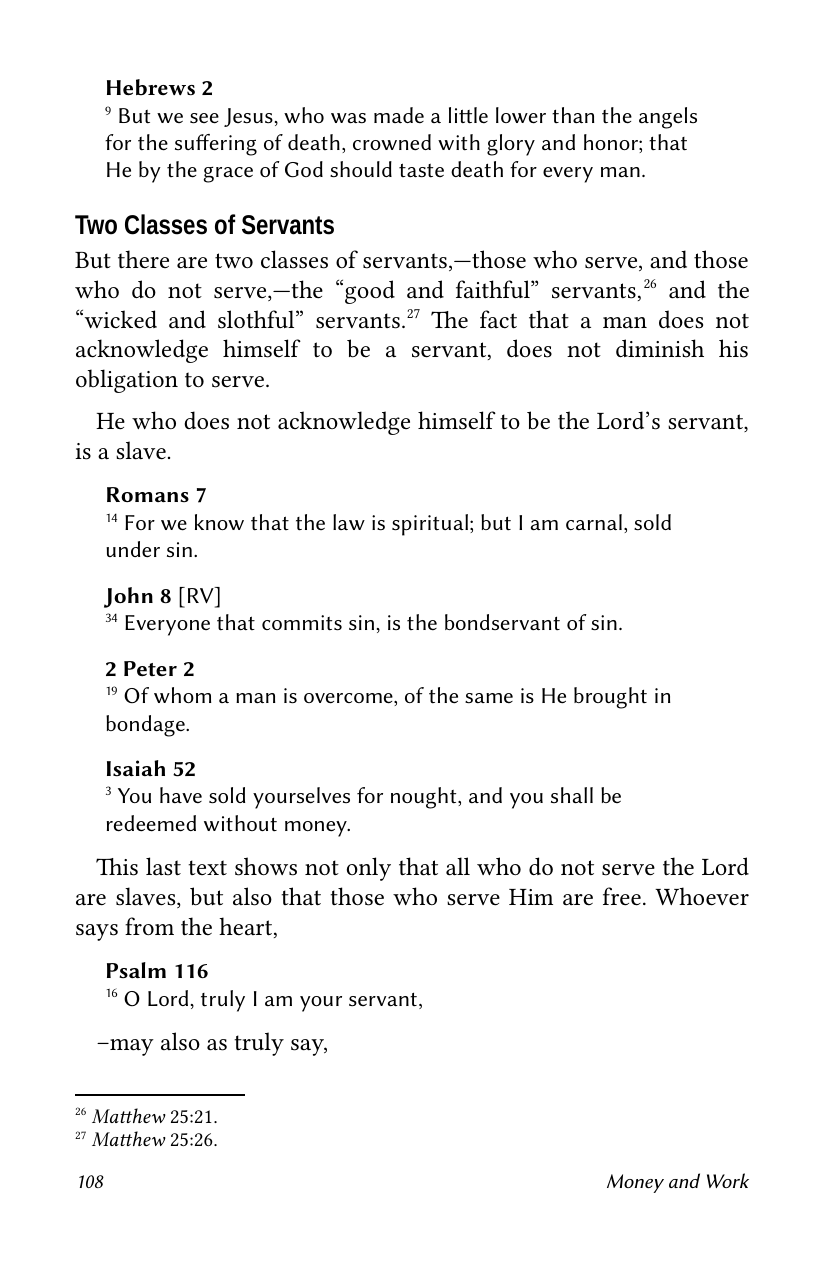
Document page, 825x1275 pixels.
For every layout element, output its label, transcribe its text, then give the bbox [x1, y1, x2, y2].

text Matthew 25:26. [75, 1128, 750, 1152]
text But there are two classes of servants,—those who serve, and those who do not serve,—the “good and faithful” servants, and the “wicked and slothful” servants. The fact that a man does not acknowledge himself to be a servant, does not diminish his obligation to serve. [75, 246, 750, 394]
text Romans 7 [105, 482, 750, 508]
text 16 O Lord, truly I am your servant, [105, 985, 720, 1012]
text Hebrews 2 [105, 75, 750, 101]
text Psalm 116 [105, 958, 750, 984]
text –may also as truly say, [75, 1028, 750, 1056]
text He who does not acknowledge himself to be the Lord’s servant, is a slave. [75, 407, 750, 466]
text This last text shows not only that all who do not serve the Lord are slaves, but also that those who serve Him are free. Whoever says from the heart, [75, 853, 750, 941]
text 14 For we know that the law is spiritual; but I am carnal, sold under sin. [105, 510, 720, 563]
subtitle Two Classes of Servants [75, 209, 750, 240]
text 3 You have sold yourselves for nought, and you shall be redeemed without money. [105, 783, 720, 837]
text 9 But we see Jesus, who was made a little lower than the angels for the suffering of death, crowned with glory and honor; that He by the grace of God should taste death for every man. [105, 103, 720, 183]
text 34 Everyone that commits sin, is the bondservant of sin. [105, 610, 720, 636]
text Matthew 25:21. [75, 1104, 750, 1128]
text John 8 [RV] [105, 582, 750, 609]
text 2 Peter 2 [105, 655, 750, 682]
text Isaiah 52 [105, 756, 750, 782]
text 19 Of whom a man is overcome, of the same is He brought in bondage. [105, 683, 720, 737]
